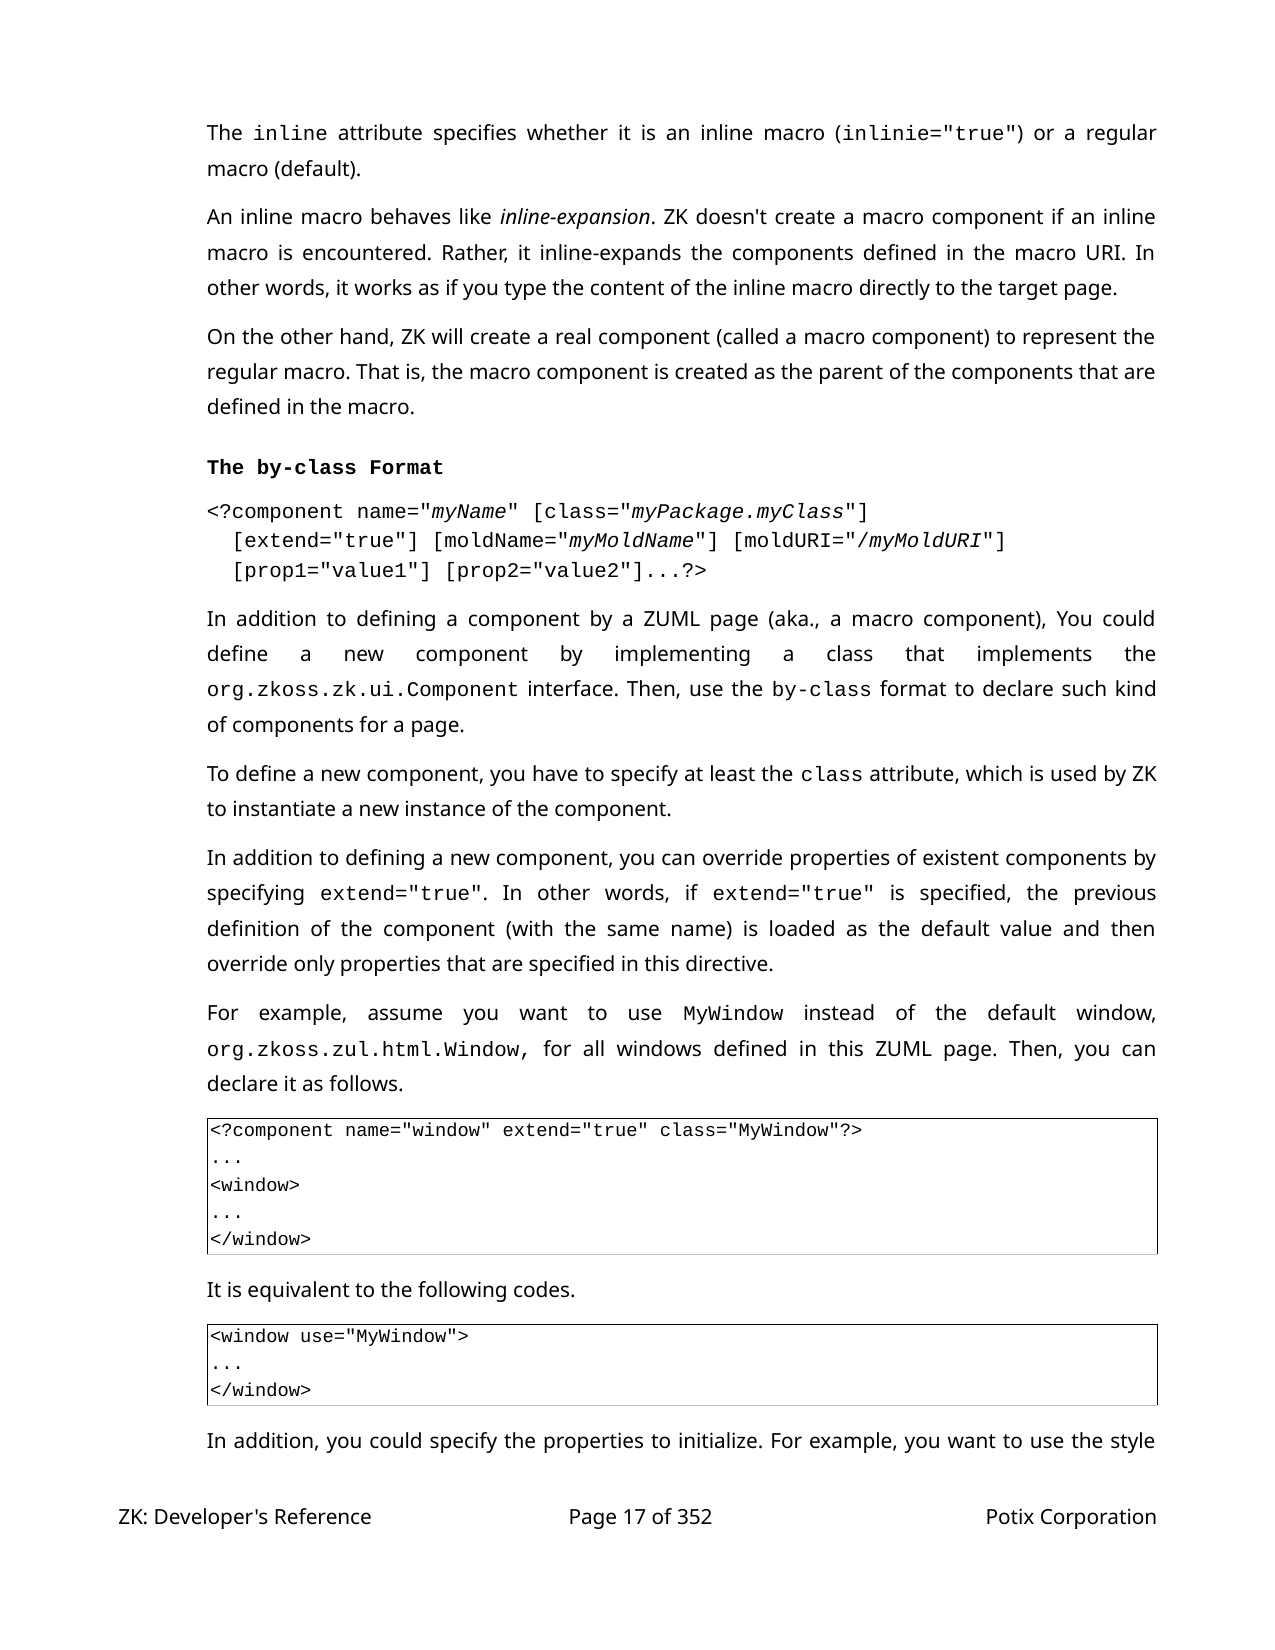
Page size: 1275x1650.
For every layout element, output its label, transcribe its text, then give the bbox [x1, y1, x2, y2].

subtitle The by-class Format [207, 457, 1157, 481]
text ... [208, 1145, 1157, 1169]
text In addition to defining a component by a ZUML page (aka., a macro component), You could define a new component by implementing a class that implements the org.zkoss.zk.ui.Component interface. Then, use the by-class format to declare such kind of components for a page. [207, 604, 1157, 738]
text In addition, you could specify the properties to initialize. For example, you want to use the style [207, 1426, 1157, 1454]
text ... [208, 1199, 1157, 1224]
text <?component name="myName" [class="myPackage.myClass"] [extend="true"] [moldName="myMoldName"] [moldURI="/myMoldURI"] [prop1="value1"] [prop2="value2"]...?> [207, 501, 1157, 583]
text </window> [208, 1378, 1157, 1405]
text The inline attribute specifies whether it is an inline macro (inlinie="true") or a regular macro (default). [207, 118, 1157, 182]
text On the other hand, ZK will create a real component (called a macro component) to represent the regular macro. That is, the macro component is created as the parent of the components that are defined in the macro. [207, 322, 1157, 420]
text In addition to defining a new component, you can override properties of existent components by specifying extend="true". In other words, if extend="true" is specified, the previous definition of the component (with the same name) is loaded as the default value and then override only properties that are specified in this directive. [207, 843, 1157, 977]
text To define a new component, you have to specify at least the class attribute, which is used by ZK to instantiate a new instance of the component. [207, 759, 1157, 823]
text <window> [208, 1172, 1157, 1197]
text ... [208, 1351, 1157, 1375]
text <window use="MyWindow"> [208, 1325, 1157, 1348]
text An inline macro behaves like inline-expansion. ZK doesn't create a macro component if an inline macro is encountered. Rather, it inline-expands the components defined in the macro URI. In other words, it works as if you type the content of the inline macro directly to the target page. [207, 202, 1157, 301]
text </window> [208, 1227, 1157, 1254]
text It is equivalent to the following codes. [207, 1275, 1157, 1303]
text <?component name="window" extend="true" class="MyWindow"?> [208, 1119, 1157, 1142]
text For example, assume you want to use MyWindow instead of the default window, org.zkoss.zul.html.Window, for all windows defined in this ZUML page. Then, you can declare it as follows. [207, 998, 1157, 1097]
